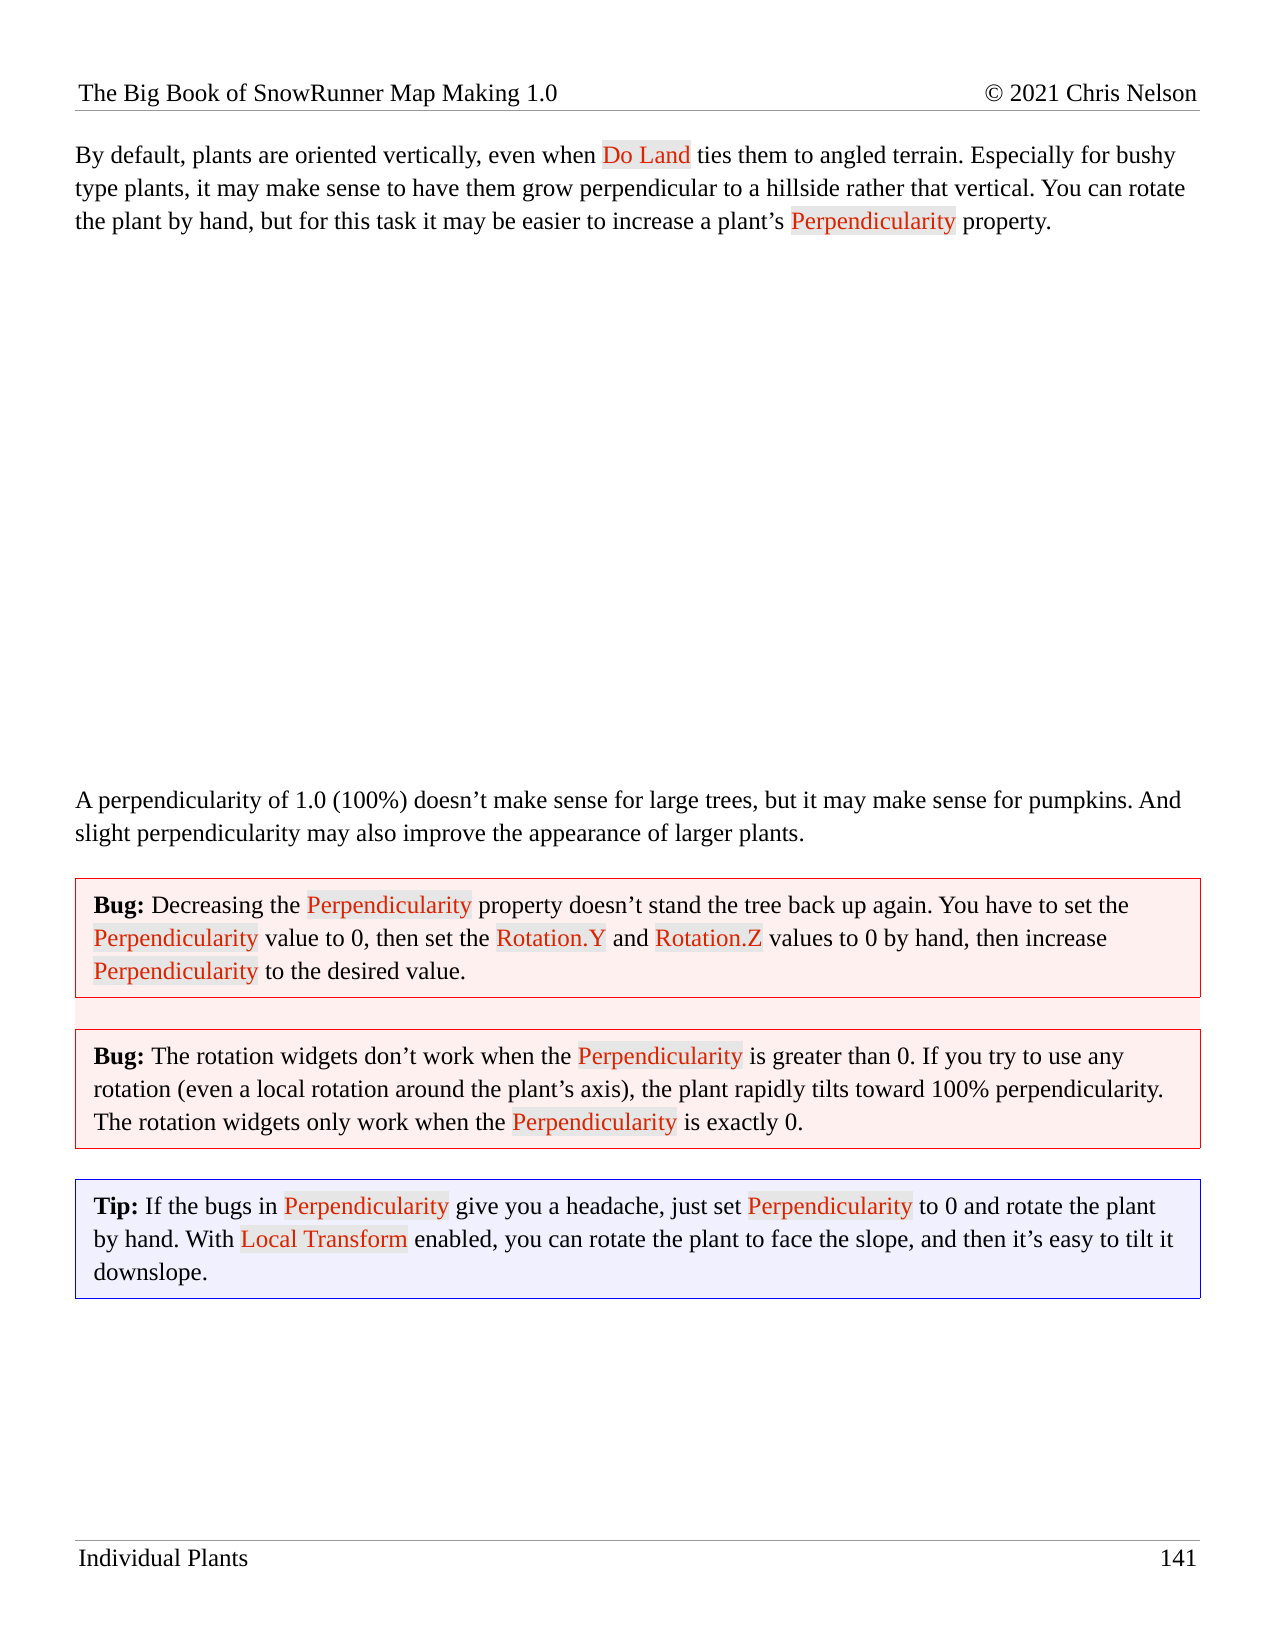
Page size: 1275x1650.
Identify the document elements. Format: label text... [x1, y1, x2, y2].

text A perpendicularity of 1.0 (100%) doesn’t make sense for large trees, but it may make sense for pumpkins. And slight perpendicularity may also improve the appearance of larger plants. [75, 785, 1200, 847]
text By default, plants are oriented vertically, even when Do Land ties them to angled terrain. Especially for bushy type plants, it may make sense to have them grow perpendicular to a hillside rather that vertical. You can rotate the plant by hand, but for this task it may be easier to increase a plant’s Perpendicularity property. [75, 140, 1200, 235]
list If the bugs in Perpendicularity give you a headache, just set Perpendicularity to 0 and rotate the plant by hand. With Local Transform enabled, you can rotate the plant to face the slope, and then it’s easy to tilt it downslope. [76, 1180, 1200, 1298]
list The rotation widgets don’t work when the Perpendicularity is greater than 0. If you try to use any rotation (even a local rotation around the plant’s axis), the plant rapidly tilts toward 100% perpendicularity. The rotation widgets only work when the Perpendicularity is exactly 0. [76, 1030, 1200, 1148]
list Decreasing the Perpendicularity property doesn’t stand the tree back up again. You have to set the Perpendicularity value to 0, then set the Rotation.Y and Rotation.Z values to 0 by hand, then increase Perpendicularity to the desired value. [76, 879, 1200, 997]
